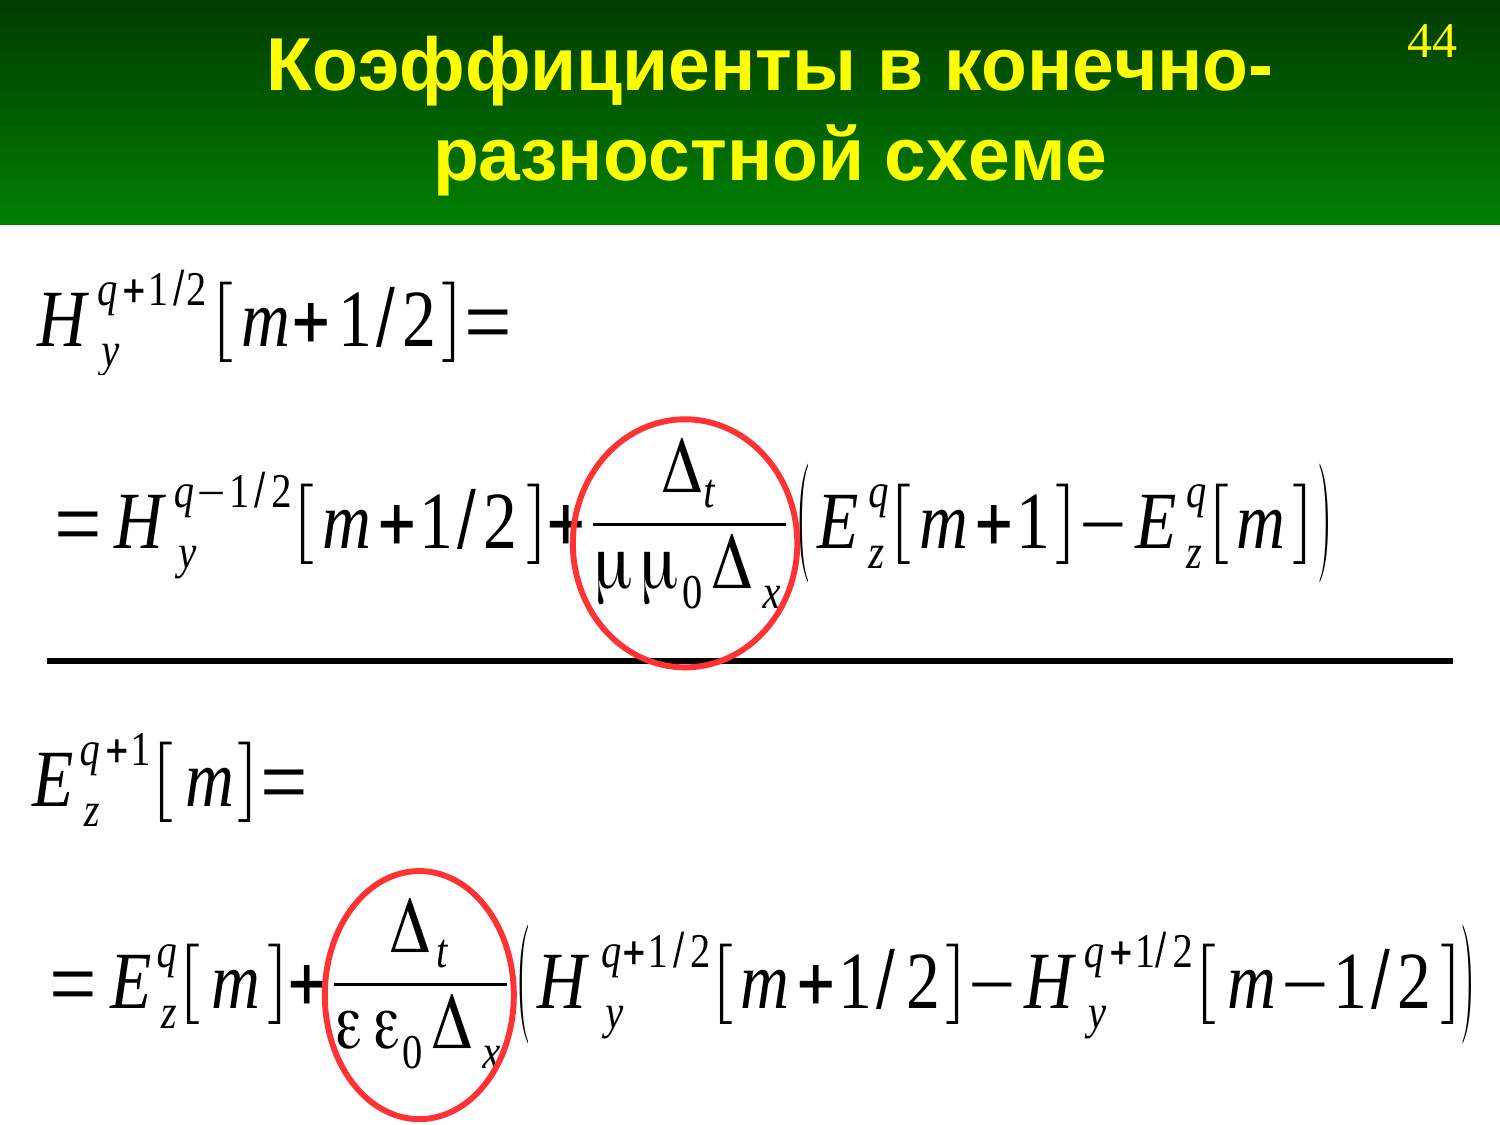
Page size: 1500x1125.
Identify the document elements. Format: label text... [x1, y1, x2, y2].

chart [576, 431, 794, 621]
chart [34, 431, 629, 621]
chart [741, 431, 1347, 621]
chart [328, 891, 510, 1081]
chart [11, 719, 329, 835]
chart [29, 891, 362, 1081]
chart [16, 259, 534, 375]
title Коэффициенты в конечно-разностной схеме [100, 7, 1441, 204]
chart [477, 891, 1492, 1081]
